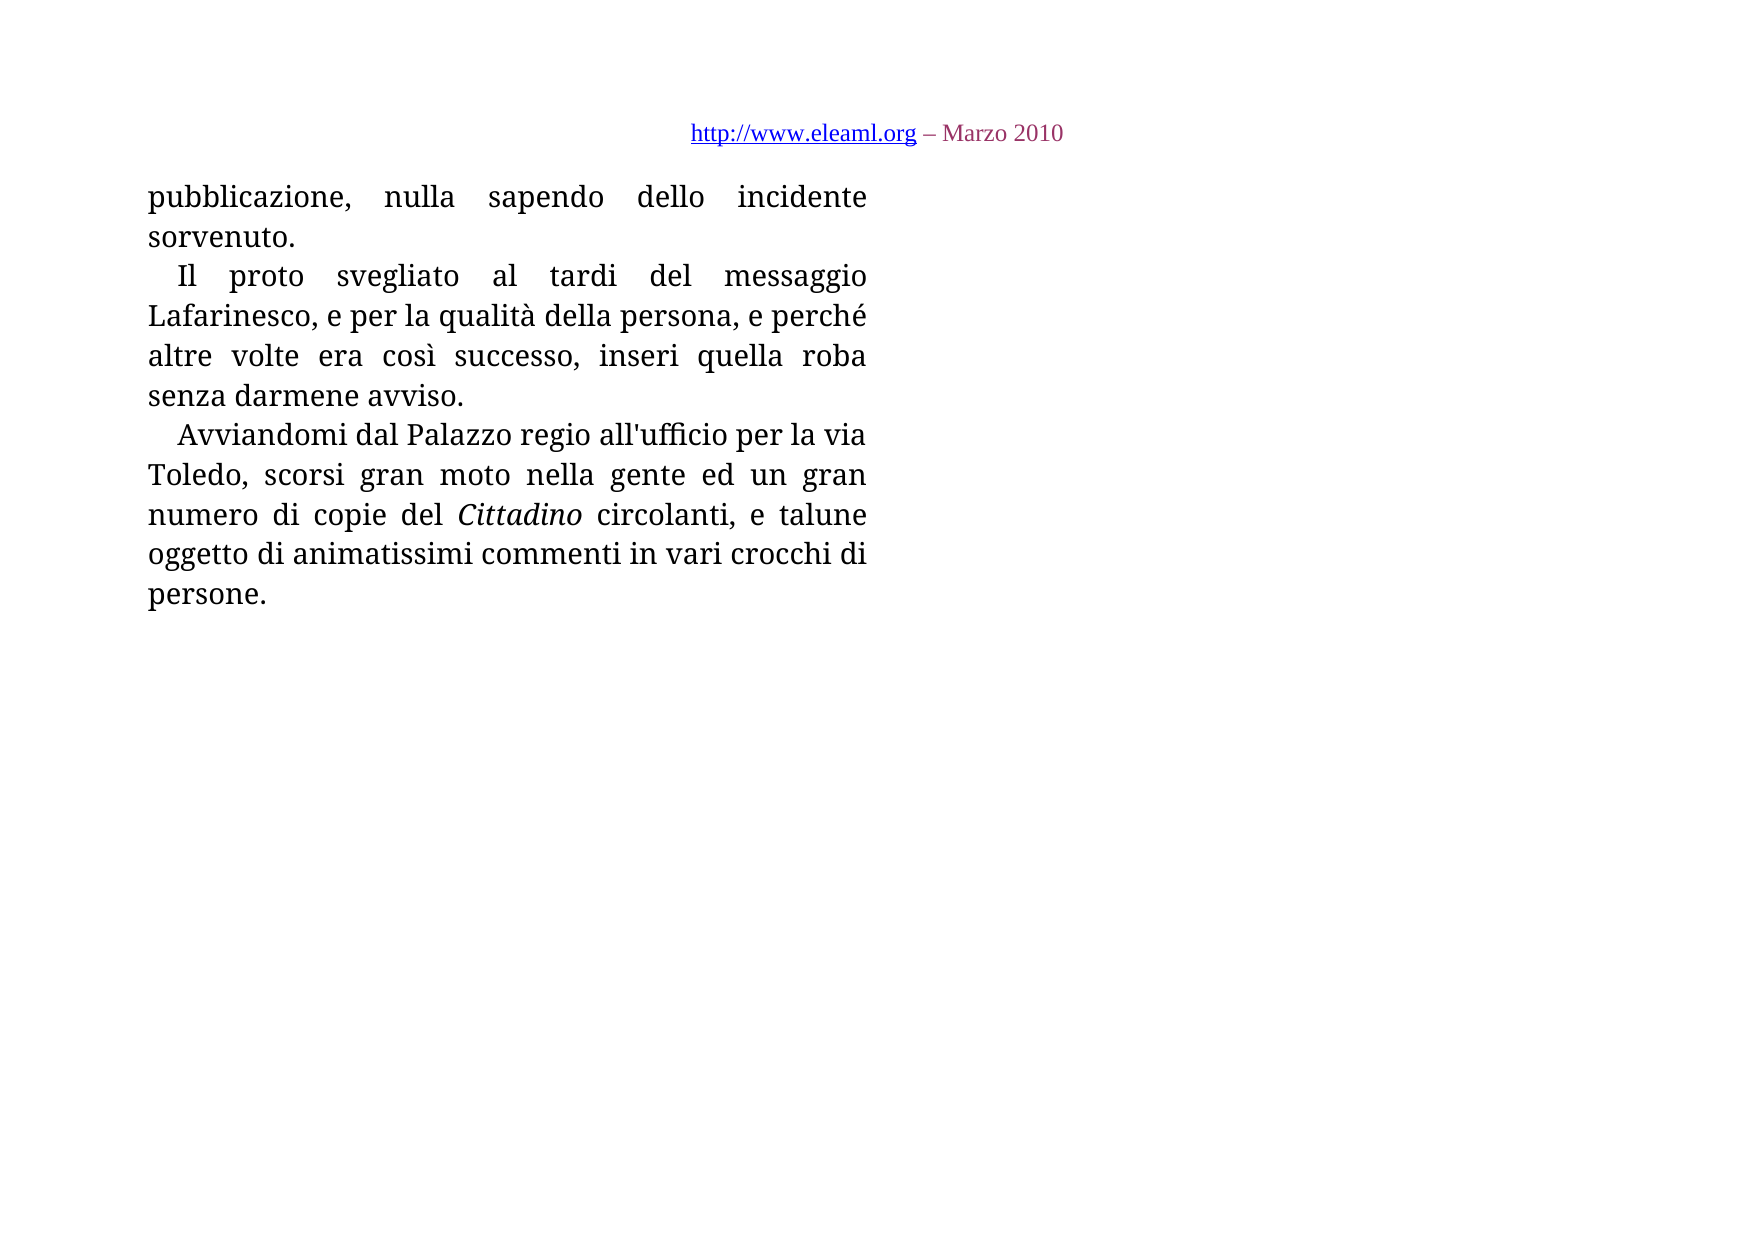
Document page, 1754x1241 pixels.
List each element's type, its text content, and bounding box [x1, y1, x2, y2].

text pubblicazione, nulla sapendo dello incidente sorvenuto. [148, 176, 868, 256]
text Avviandomi dal Palazzo regio all'ufficio per la via Toledo, scorsi gran moto nella gente ed un gran numero di copie del Cittadino circolanti, e talune oggetto di animatissimi commenti in vari crocchi di persone. [148, 414, 868, 613]
text Il proto svegliato al tardi del messaggio Lafarinesco, e per la qualità della persona, e perché altre volte era così successo, inseri quella roba senza darmene avviso. [148, 256, 868, 414]
